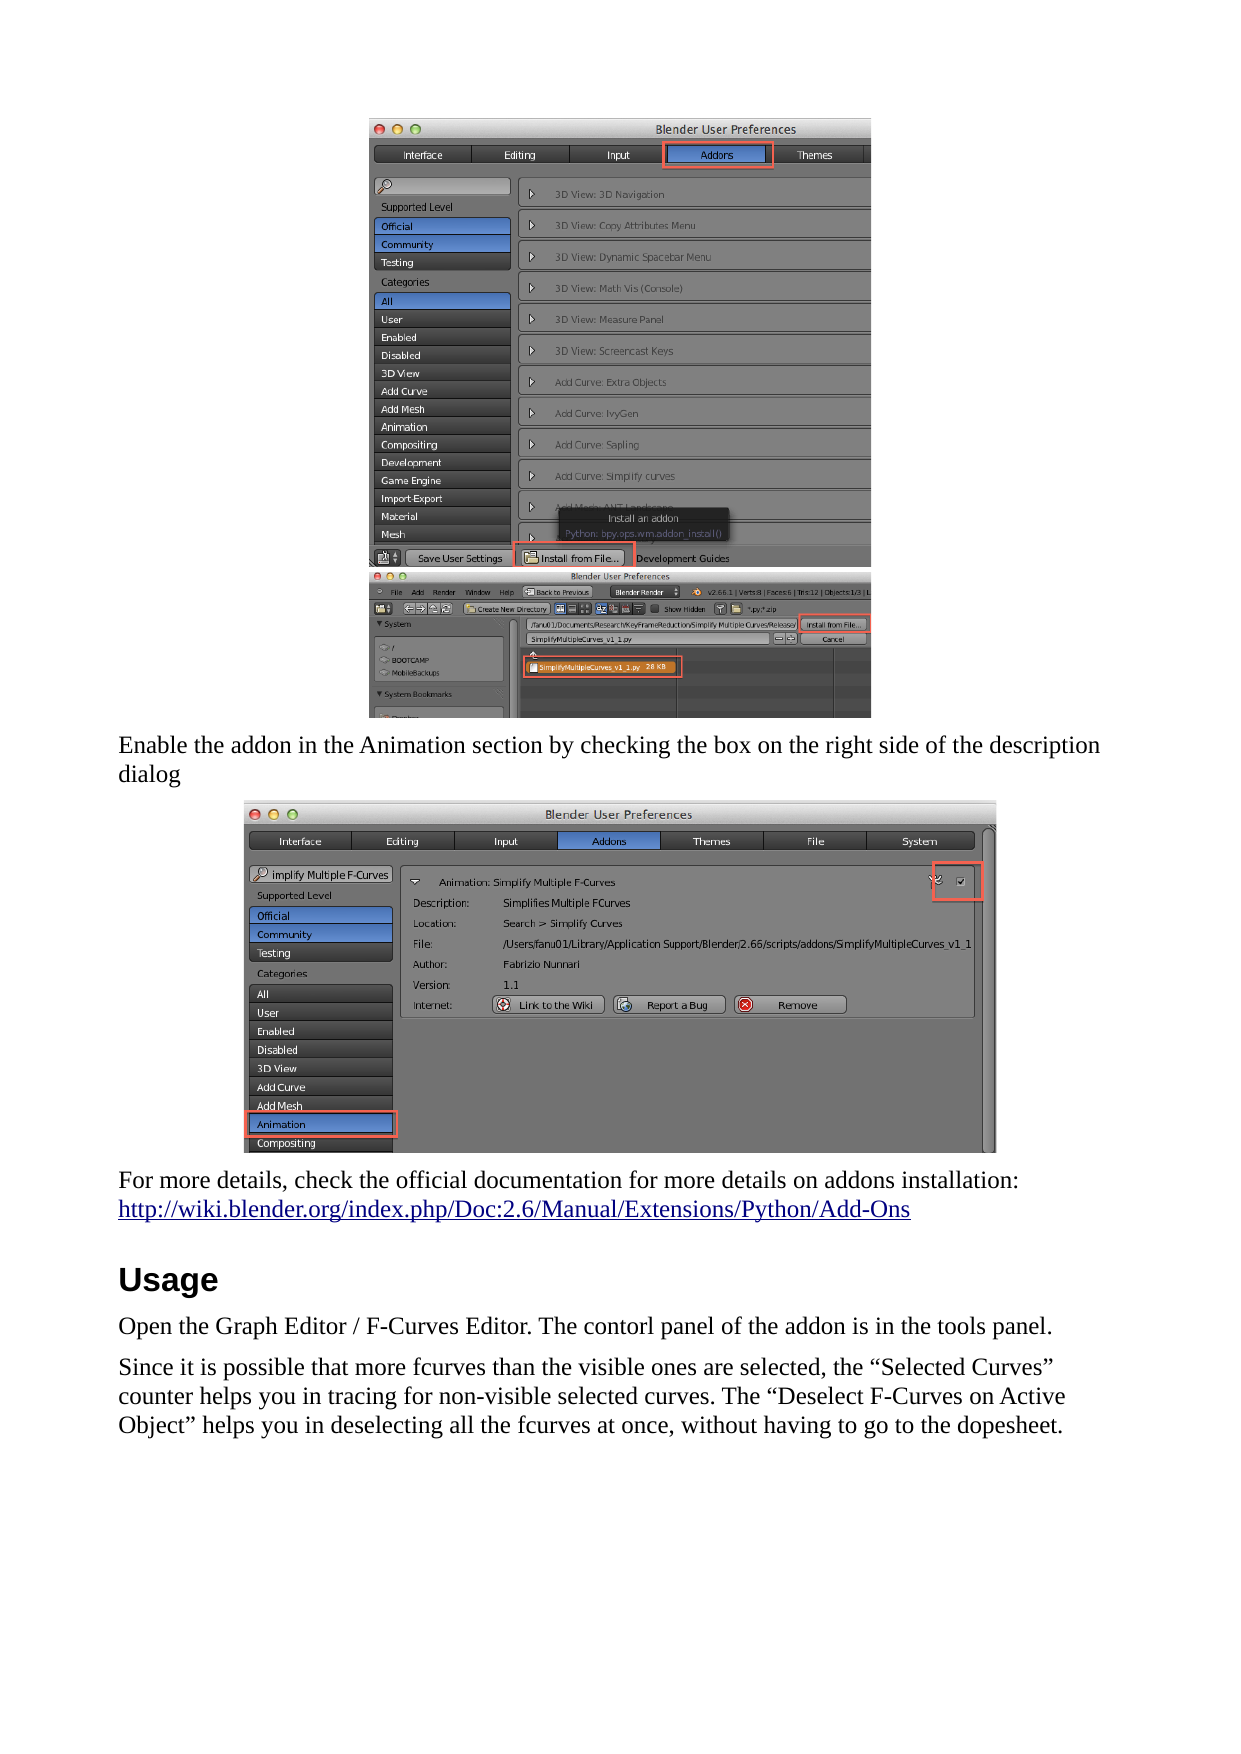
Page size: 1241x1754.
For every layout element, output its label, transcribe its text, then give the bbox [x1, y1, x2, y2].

text For more details, check the official documentation for more details on addons installation: http://wiki.blender.org/index.php/Doc:2.6/Manual/Extensions/Python/Add-Ons [118, 1165, 1122, 1222]
text Since it is possible that more fcurves than the visible ones are selected, the “Selected Curves” counter helps you in tracing for non-visible selected curves. The “Deselect F-Curves on Active Object” helps you in deselecting all the fcurves at once, without having to go to the dopesheet. [118, 1352, 1122, 1439]
text Open the Graph Editor / F-Curves Editor. The contorl panel of the addon is in the tools panel. [118, 1311, 1122, 1340]
picture [243, 800, 997, 1153]
text Enable the addon in the Animation section by checking the box on the right side of the description dialog [118, 730, 1122, 788]
subtitle Usage [118, 1260, 1122, 1299]
picture [369, 118, 872, 567]
picture [369, 572, 872, 718]
